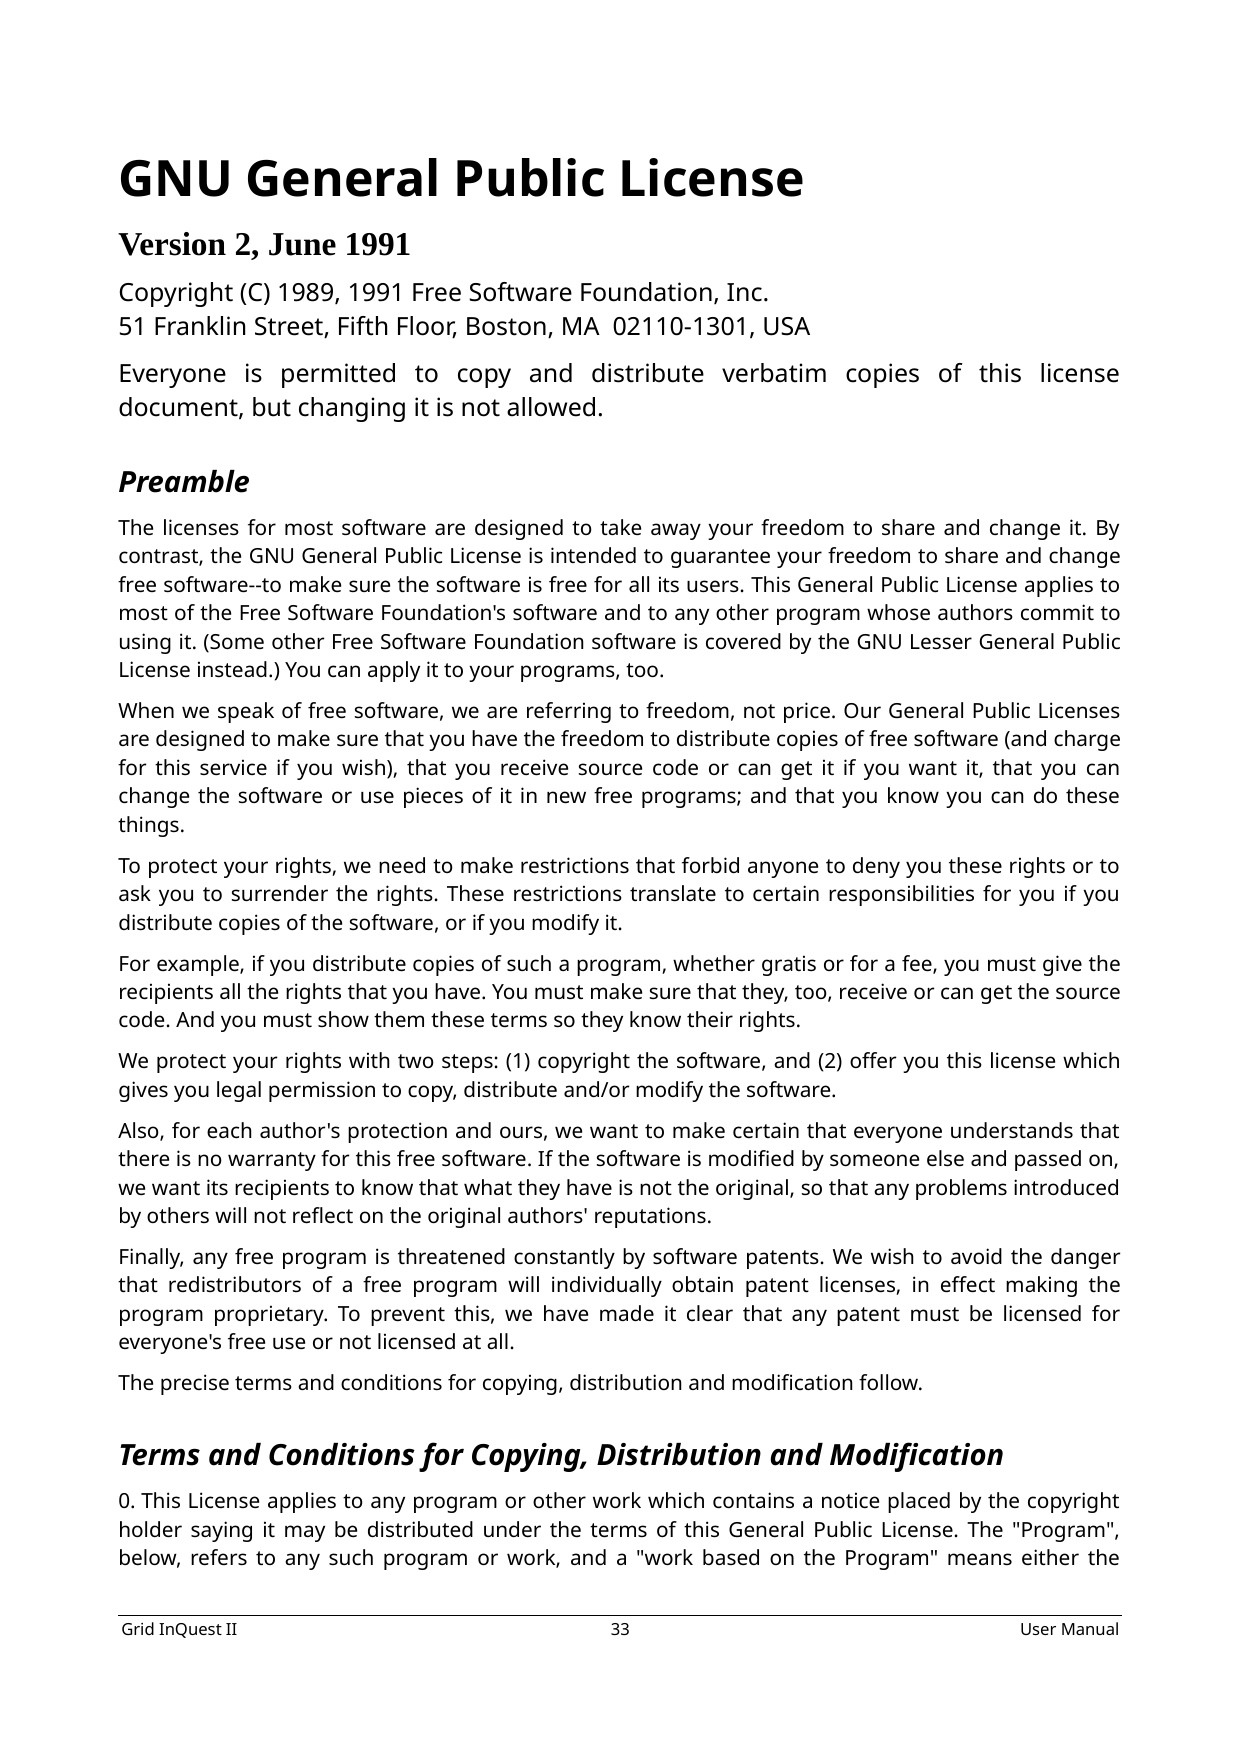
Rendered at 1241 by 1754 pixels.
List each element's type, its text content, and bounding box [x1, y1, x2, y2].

subtitle GNU General Public License [118, 143, 1122, 211]
text Everyone is permitted to copy and distribute verbatim copies of this license document, but changing it is not allowed. [118, 355, 1122, 423]
text When we speak of free software, we are referring to freedom, not price. Our General Public Licenses are designed to make sure that you have the freedom to distribute copies of free software (and charge for this service if you wish), that you receive source code or can get it if you want it, that you can change the software or use pieces of it in new free programs; and that you know you can do these things. [118, 696, 1122, 838]
text 0. This License applies to any program or other work which contains a notice placed by the copyright holder saying it may be distributed under the terms of this General Public License. The "Program", below, refers to any such program or work, and a "work based on the Program" means either the [118, 1486, 1122, 1572]
text For example, if you distribute copies of such a program, whether gratis or for a fee, you must give the recipients all the rights that you have. You must make sure that they, too, receive or can get the source code. And you must show them these terms so they know their rights. [118, 949, 1122, 1034]
text Version 2, June 1991 [118, 224, 1122, 262]
subtitle Preamble [118, 461, 1122, 501]
text To protect your rights, we need to make restrictions that forbid anyone to deny you these rights or to ask you to surrender the rights. These restrictions translate to certain responsibilities for you if you distribute copies of the software, or if you modify it. [118, 851, 1122, 936]
text Also, for each author's protection and ours, we want to make certain that everyone understands that there is no warranty for this free software. If the software is modified by someone else and passed on, we want its recipients to know that what they have is not the original, so that any problems introduced by others will not reflect on the original authors' reputations. [118, 1116, 1122, 1229]
text Copyright (C) 1989, 1991 Free Software Foundation, Inc. 51 Franklin Street, Fifth Floor, Boston, MA 02110-1301, USA [118, 274, 1122, 343]
text We protect your rights with two steps: (1) copyright the software, and (2) offer you this license which gives you legal permission to copy, distribute and/or modify the software. [118, 1046, 1122, 1103]
text The precise terms and conditions for copying, distribution and modification follow. [118, 1368, 1122, 1397]
text The licenses for most software are designed to take away your freedom to share and change it. By contrast, the GNU General Public License is intended to guarantee your freedom to share and change free software--to make sure the software is free for all its users. This General Public License applies to most of the Free Software Foundation's software and to any other program whose authors commit to using it. (Some other Free Software Foundation software is covered by the GNU Lesser General Public License instead.) You can apply it to your programs, too. [118, 513, 1122, 684]
subtitle Terms and Conditions for Copying, Distribution and Modification [118, 1434, 1122, 1474]
text Finally, any free program is threatened constantly by software patents. We wish to avoid the danger that redistributors of a free program will individually obtain patent licenses, in effect making the program proprietary. To prevent this, we have made it clear that any patent must be licensed for everyone's free use or not licensed at all. [118, 1242, 1122, 1356]
